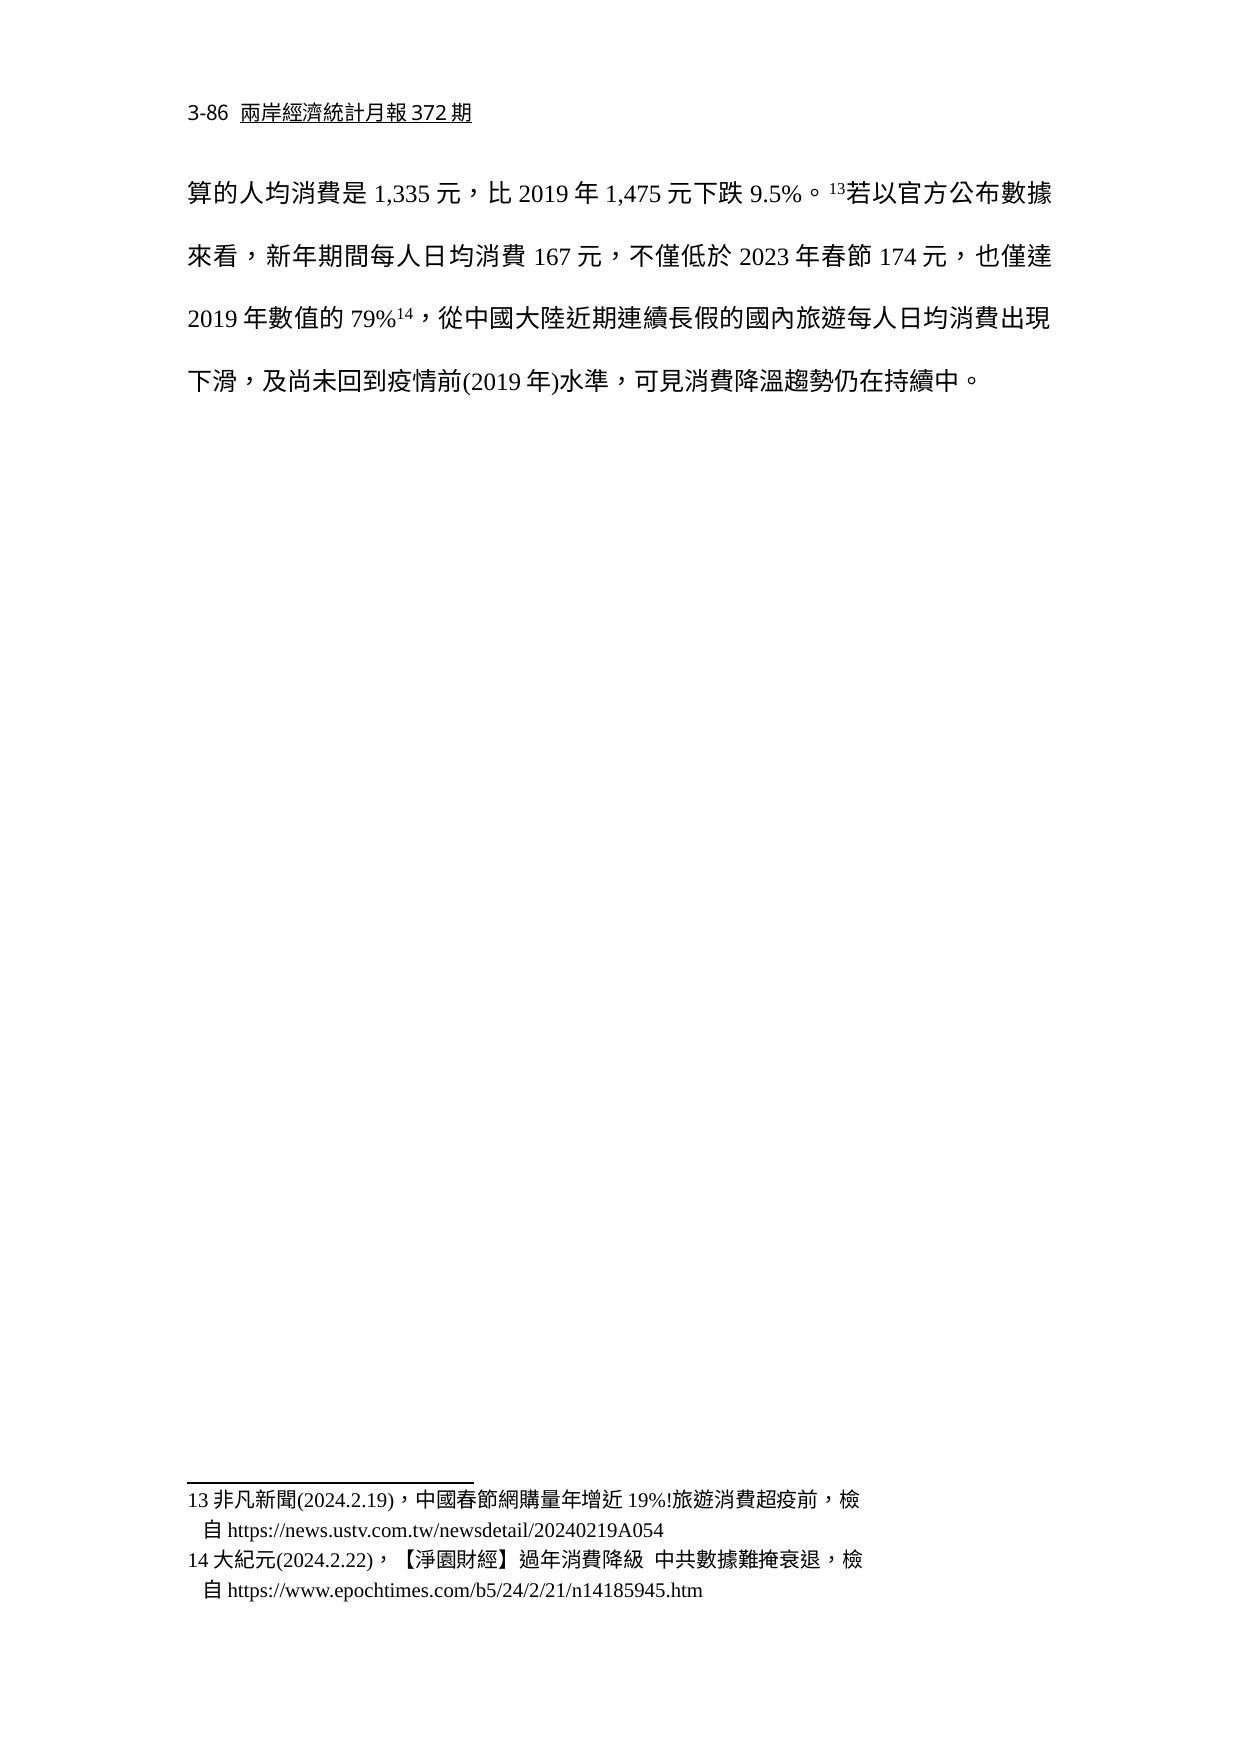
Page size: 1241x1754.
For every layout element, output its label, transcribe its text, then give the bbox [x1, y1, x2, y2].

text 大紀元(2024.2.22)，【淨園財經】過年消費降級 中共數據難掩衰退，檢自https://www.epochtimes.com/b5/24/2/21/n14185945.htm [187, 1543, 1053, 1604]
text 算的人均消費是1,335元，比2019年1,475元下跌9.5%。若以官方公布數據來看，新年期間每人日均消費167元，不僅低於2023年春節174元，也僅達2019年數值的79%，從中國大陸近期連續長假的國內旅遊每人日均消費出現下滑，及尚未回到疫情前(2019年)水準，可見消費降溫趨勢仍在持續中。 [187, 150, 1053, 400]
text 非凡新聞(2024.2.19)，中國春節網購量年增近19%!旅遊消費超疫前，檢自https://news.ustv.com.tw/newsdetail/20240219A054 [187, 1483, 1053, 1543]
